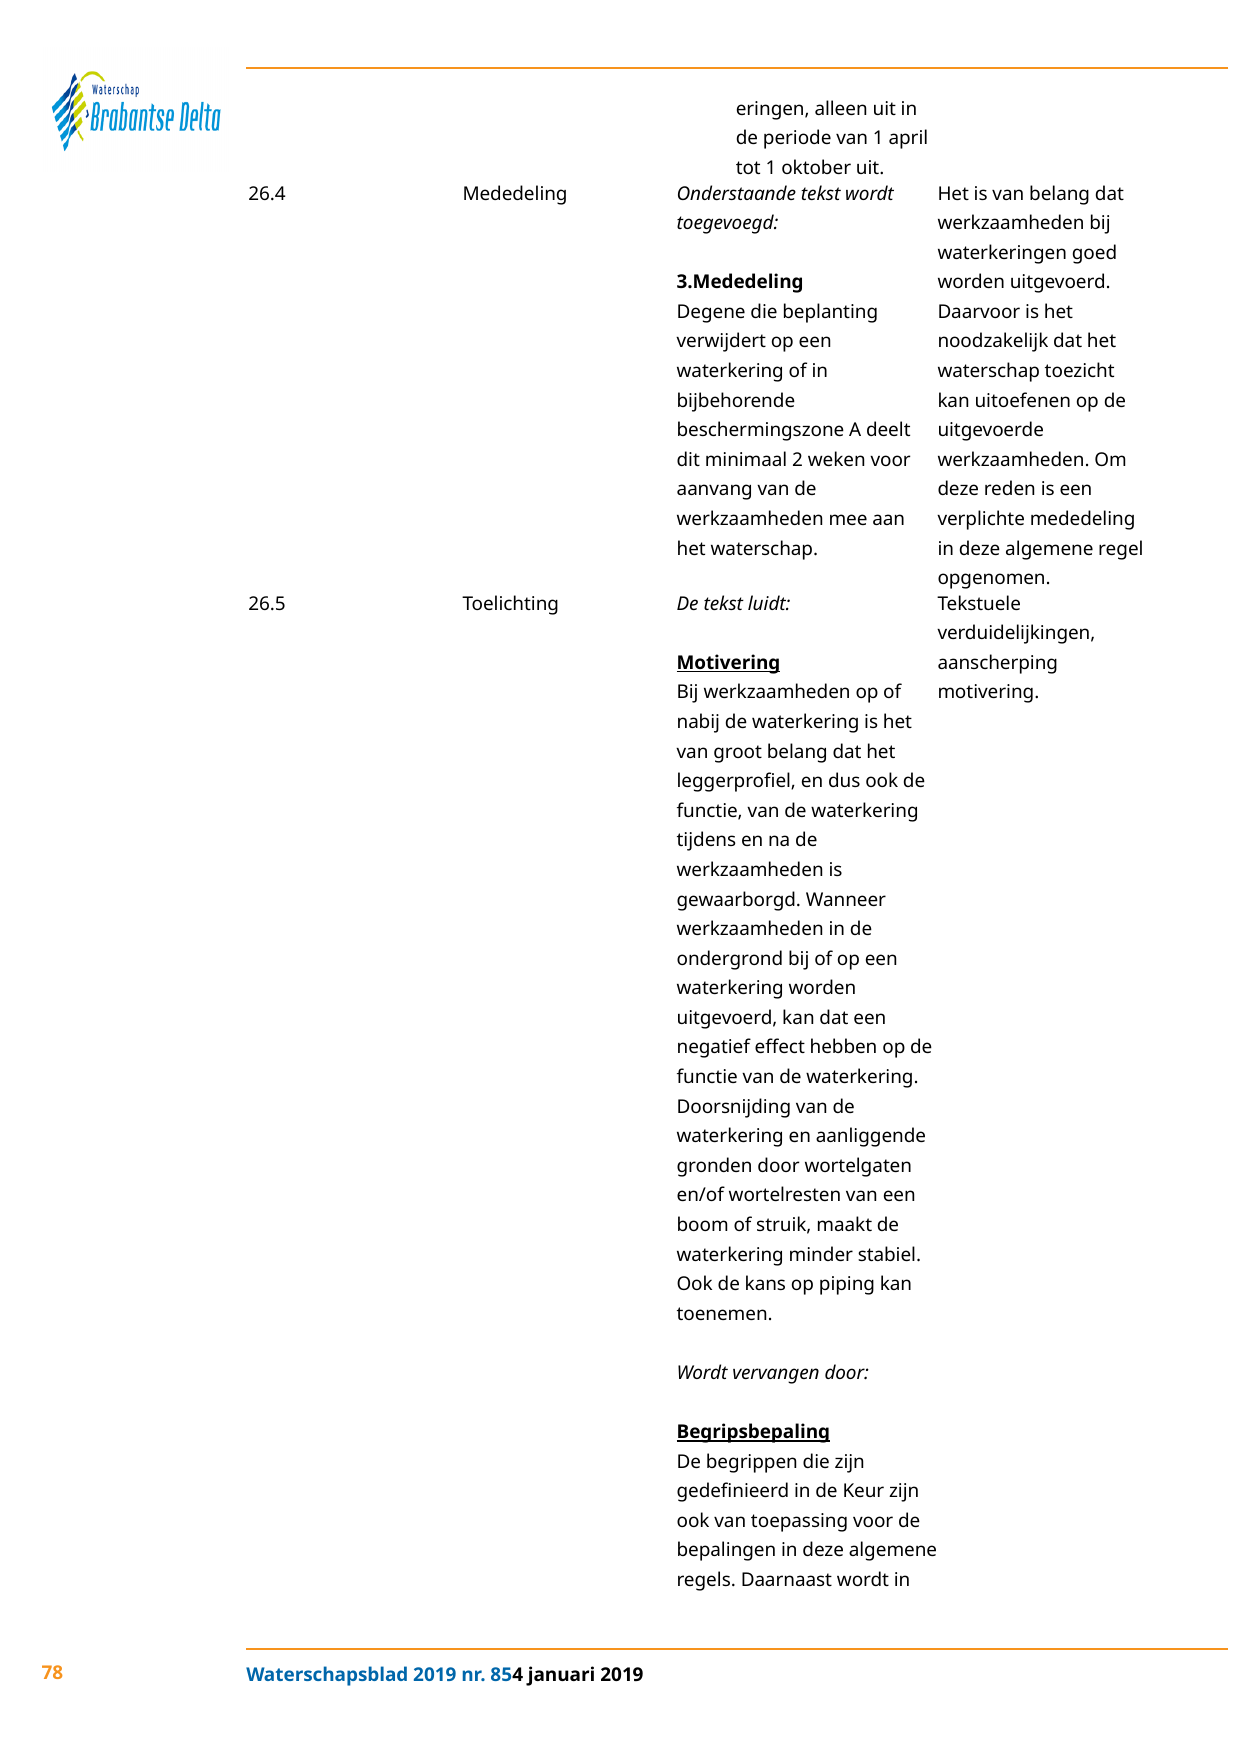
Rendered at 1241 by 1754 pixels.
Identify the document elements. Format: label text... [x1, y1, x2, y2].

table_cell Toelichting [462, 590, 676, 1592]
table_cell 26.4 [248, 180, 462, 590]
table_cell [937, 95, 1152, 180]
table_cell 26.5 [248, 590, 462, 1592]
table_cell Mededeling [462, 180, 676, 590]
table_cell [248, 95, 462, 180]
table_cell Onderstaande tekst wordt toegevoegd: 3.Mededeling Degene die beplanting verwijdert op een waterkering of in bijbehorende beschermingszone A deelt dit minimaal 2 weken voor aanvang van de werkzaamheden mee aan het waterschap. [676, 180, 937, 590]
table_cell eringen, alleen uit in de periode van 1 april tot 1 oktober uit. [676, 95, 937, 180]
table_cell De tekst luidt: Motivering Bij werkzaamheden op of nabij de waterkering is het van groot belang dat het leggerprofiel, en dus ook de functie, van de waterkering tijdens en na de werkzaamheden is gewaarborgd. Wanneer werkzaamheden in de ondergrond bij of op een waterkering worden uitgevoerd, kan dat een negatief effect hebben op de functie van de waterkering. Doorsnijding van de waterkering en aanliggende gronden door wortelgaten en/of wortelresten van een boom of struik, maakt de waterkering minder stabiel. Ook de kans op piping kan toenemen. Wordt vervangen door: Begripsbepaling De begrippen die zijn gedefinieerd in de Keur zijn ook van toepassing voor de bepalingen in deze algemene regels. Daarnaast wordt in [676, 590, 937, 1592]
table_cell Het is van belang dat werkzaamheden bij waterkeringen goed worden uitgevoerd. Daarvoor is het noodzakelijk dat het waterschap toezicht kan uitoefenen op de uitgevoerde werkzaamheden. Om deze reden is een verplichte mededeling in deze algemene regel opgenomen. [937, 180, 1152, 590]
picture [41, 47, 231, 172]
table_cell Tekstuele verduidelijkingen, aanscherping motivering. [937, 590, 1152, 1592]
table_cell [462, 95, 676, 180]
